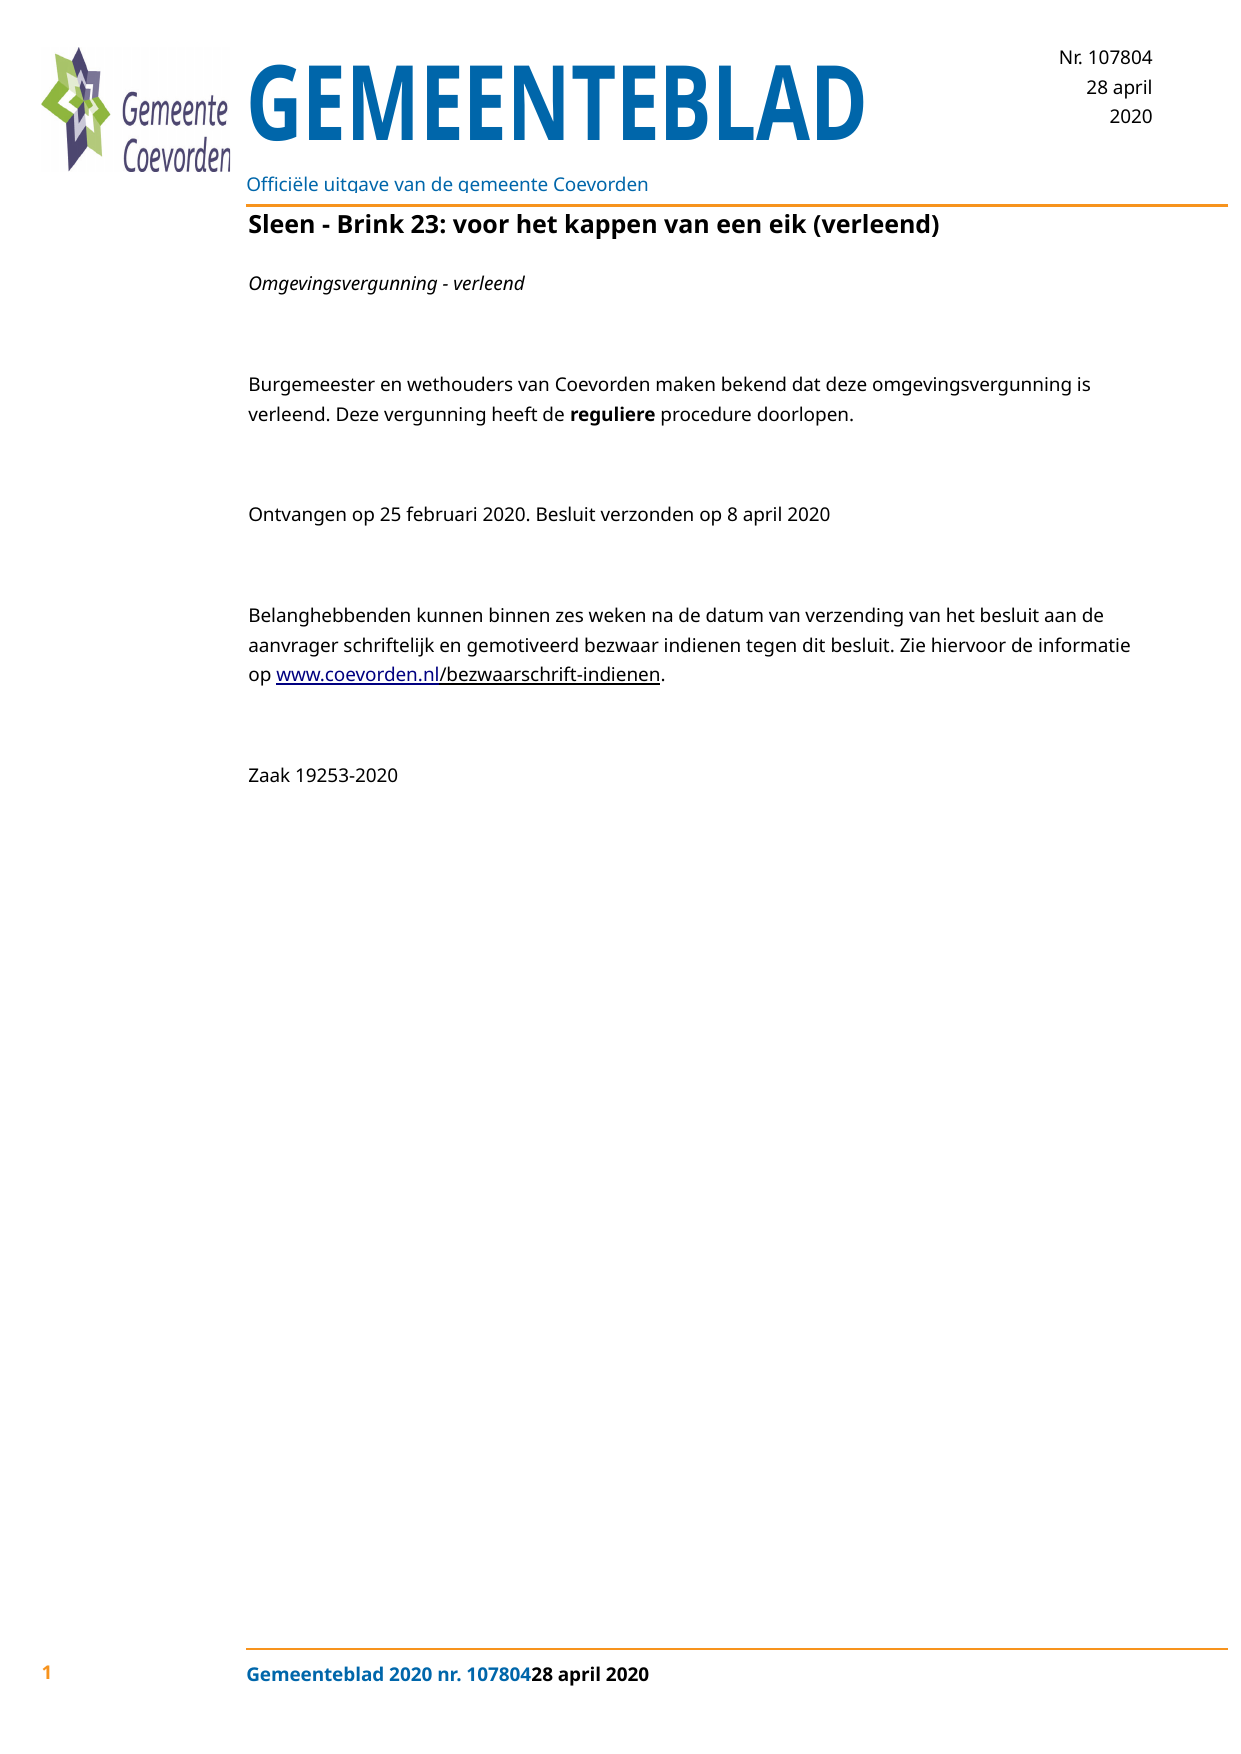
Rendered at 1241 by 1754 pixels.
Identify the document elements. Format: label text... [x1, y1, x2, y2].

text Sleen - Brink 23: voor het kappen van een eik (verleend) [248, 207, 1152, 241]
text Ontvangen op 25 februari 2020. Besluit verzonden op 8 april 2020 [248, 502, 1152, 527]
text Zaak 19253-2020 [248, 762, 1152, 788]
text Omgevingsvergunning - verleend [248, 270, 1152, 296]
text Burgemeester en wethouders van Coevorden maken bekend dat deze omgevingsvergunning is verleend. Deze vergunning heeft de reguliere procedure doorlopen. [248, 371, 1152, 426]
text Belanghebbenden kunnen binnen zes weken na de datum van verzending van het besluit aan de aanvrager schriftelijk en gemotiveerd bezwaar indienen tegen dit besluit. Zie hiervoor de informatie op www.coevorden.nl/bezwaarschrift-indienen. [248, 602, 1152, 687]
picture [41, 47, 231, 172]
